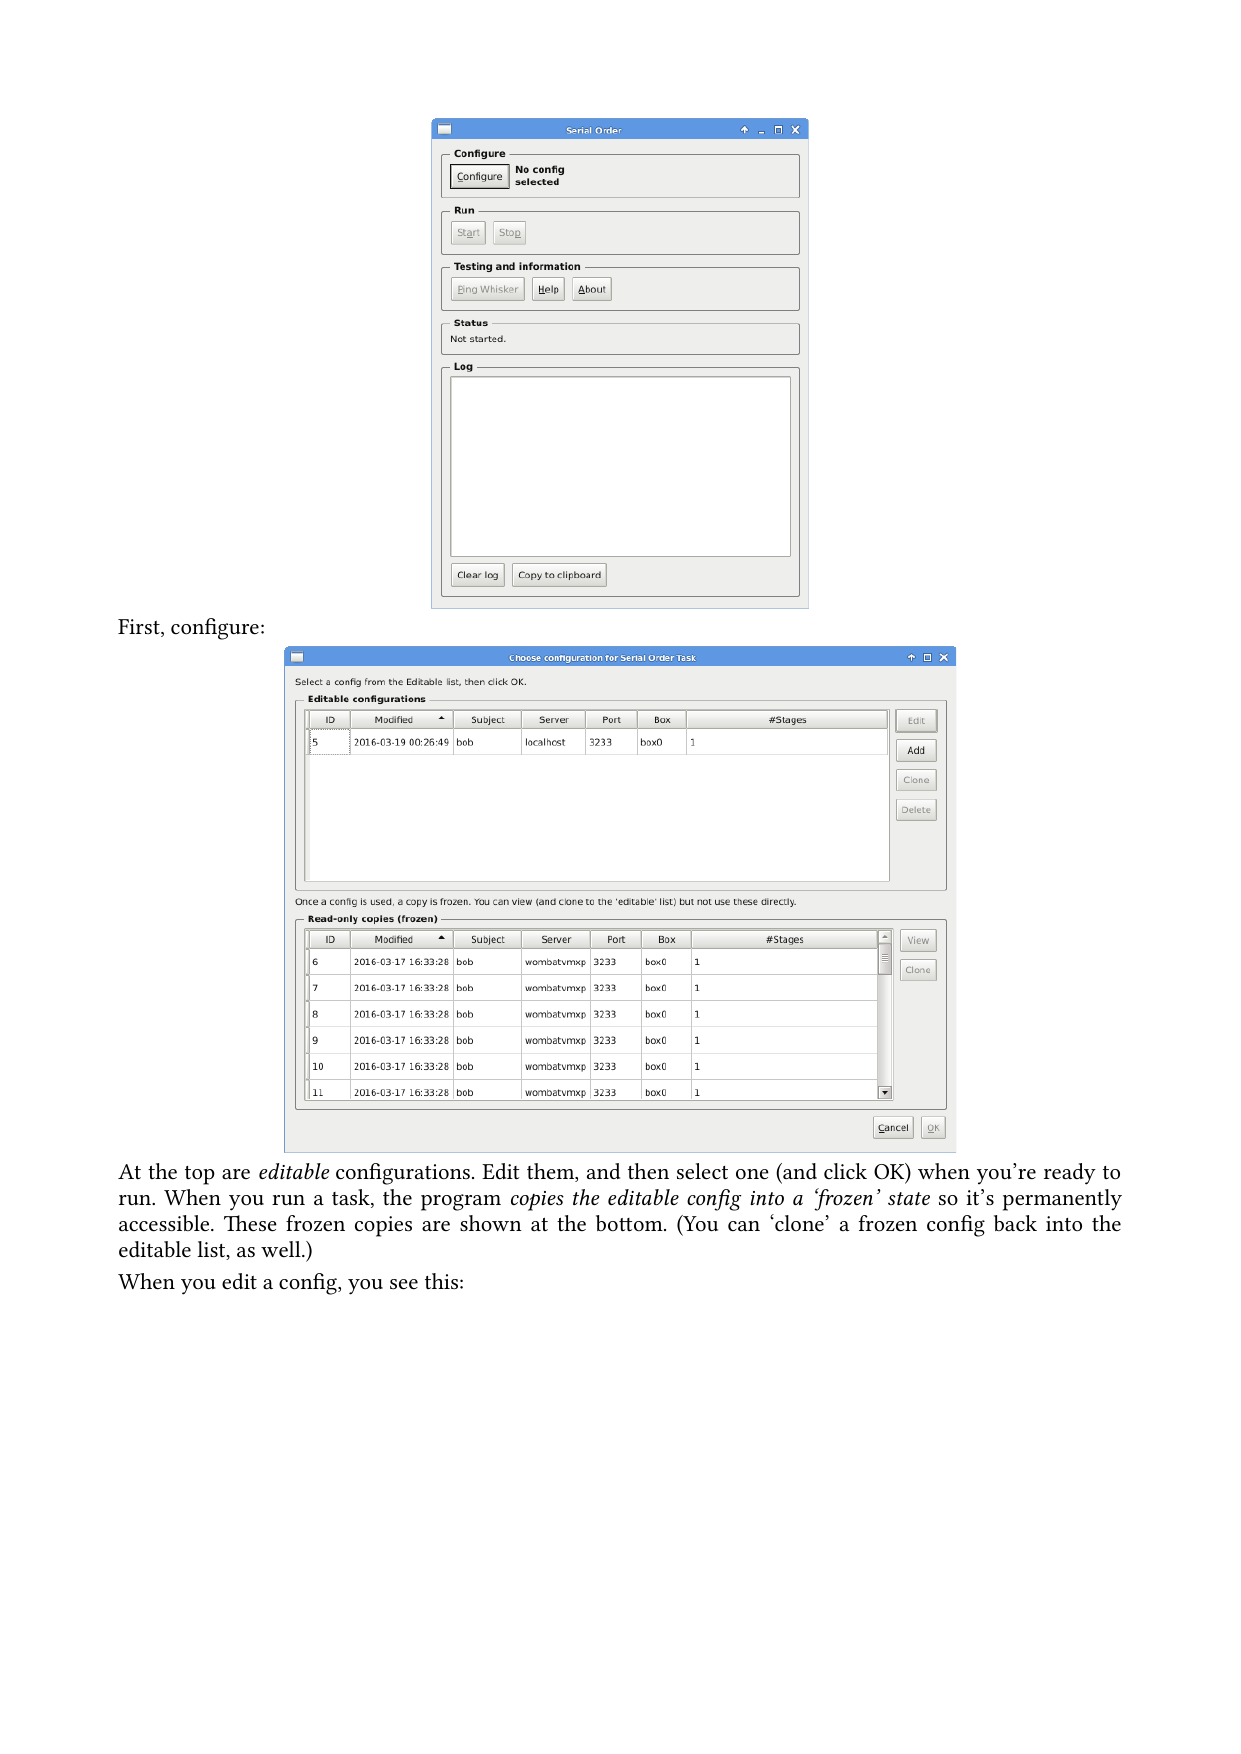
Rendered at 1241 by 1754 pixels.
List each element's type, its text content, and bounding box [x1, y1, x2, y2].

picture [431, 118, 809, 609]
text First, configure: [118, 614, 1122, 640]
text When you edit a config, you see this: [118, 1269, 1122, 1295]
picture [284, 646, 957, 1153]
text At the top are editable configurations. Edit them, and then select one (and click OK) when you’re ready to run. When you run a task, the program copies the editable config into a ‘frozen’ state so it’s permanently accessible. These frozen copies are shown at the bottom. (You can ‘clone’ a frozen config back into the editable list, as well.) [118, 1159, 1122, 1263]
